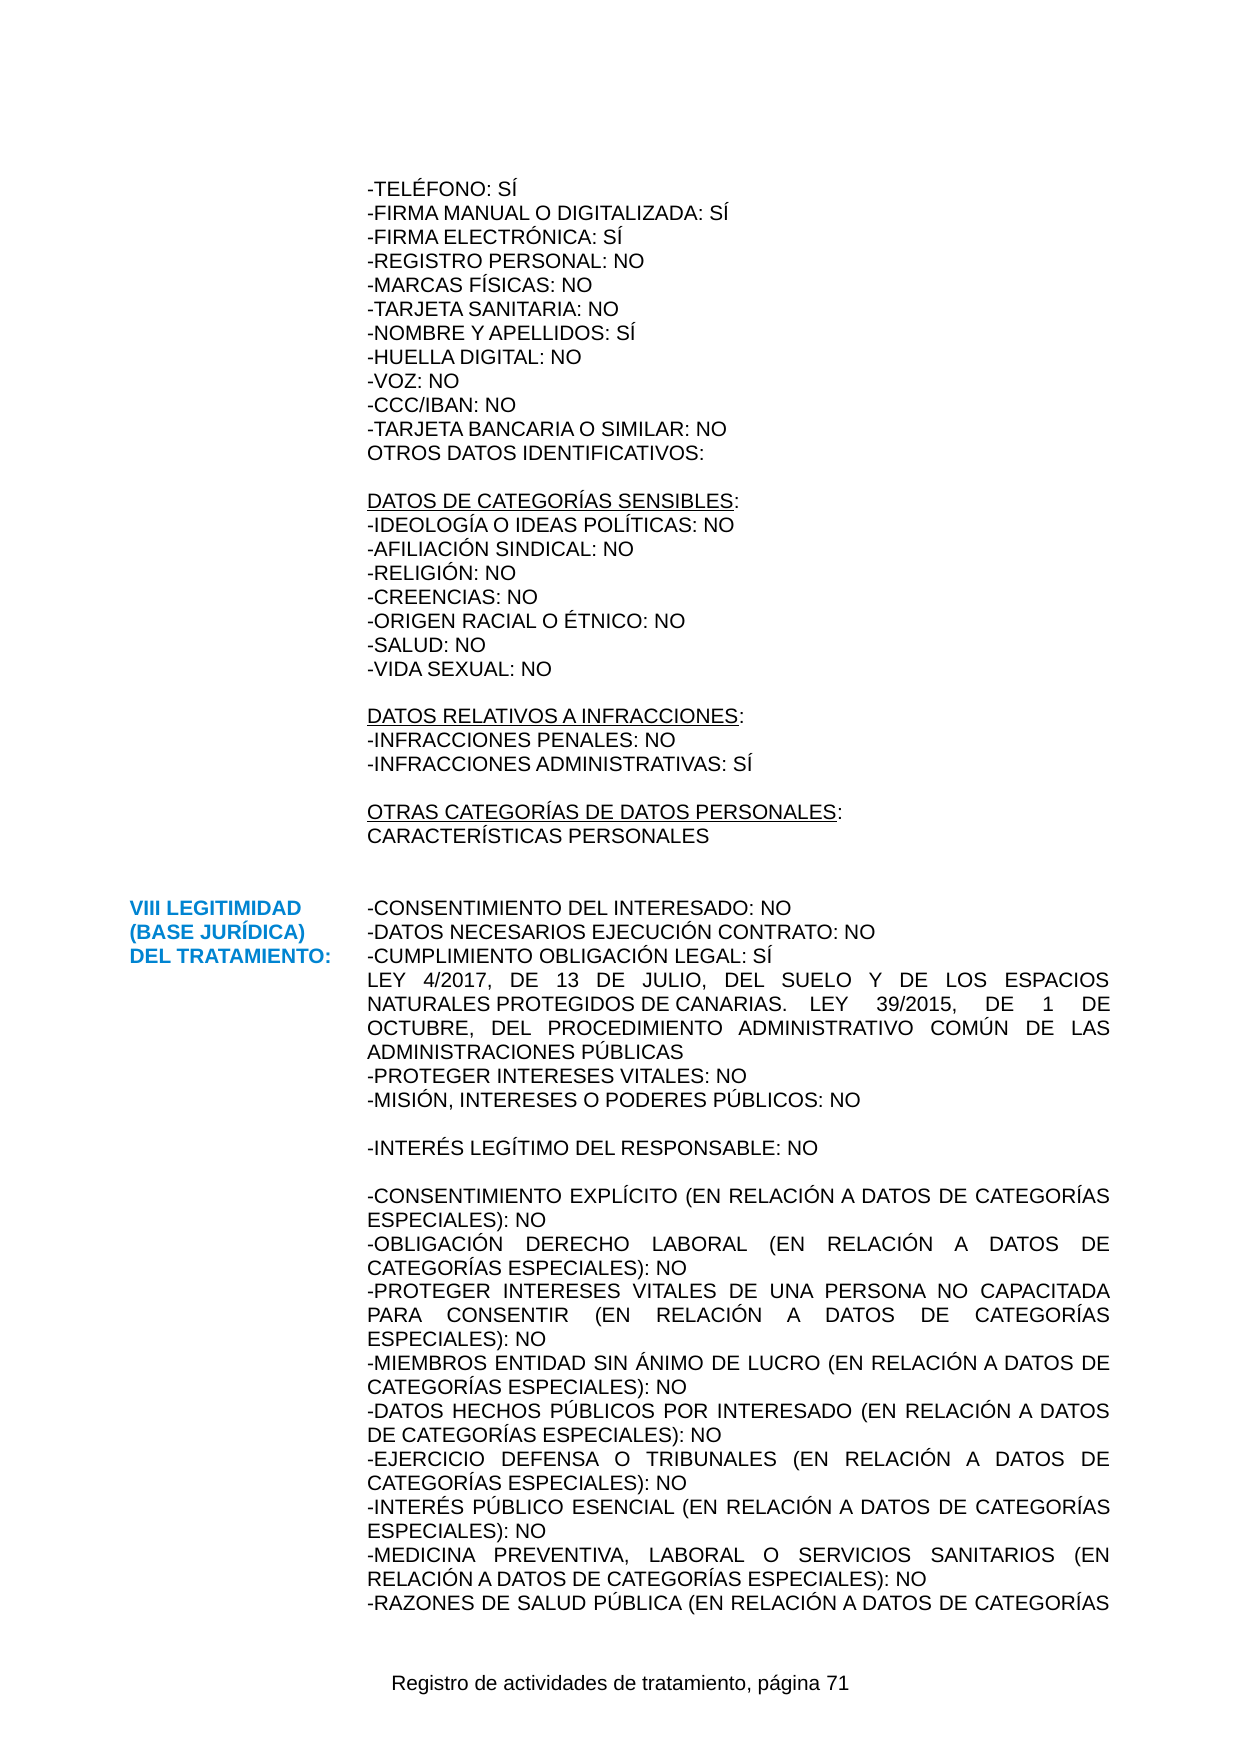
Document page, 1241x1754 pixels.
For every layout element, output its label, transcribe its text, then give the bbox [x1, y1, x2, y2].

table_cell [118, 177, 356, 896]
table_cell -CONSENTIMIENTO DEL INTERESADO: NO -DATOS NECESARIOS EJECUCIÓN CONTRATO: NO -CUMPLIMIENTO OBLIGACIÓN LEGAL: SÍ LEY 4/2017, DE 13 DE JULIO, DEL SUELO Y DE LOS ESPACIOS NATURALES PROTEGIDOS DE CANARIAS. LEY 39/2015, DE 1 DE OCTUBRE, DEL PROCEDIMIENTO ADMINISTRATIVO COMÚN DE LAS ADMINISTRACIONES PÚBLICAS -PROTEGER INTERESES VITALES: NO -MISIÓN, INTERESES O PODERES PÚBLICOS: NO -INTERÉS LEGÍTIMO DEL RESPONSABLE: NO -CONSENTIMIENTO EXPLÍCITO (EN RELACIÓN A DATOS DE CATEGORÍAS ESPECIALES): NO -OBLIGACIÓN DERECHO LABORAL (EN RELACIÓN A DATOS DE CATEGORÍAS ESPECIALES): NO -PROTEGER INTERESES VITALES DE UNA PERSONA NO CAPACITADA PARA CONSENTIR (EN RELACIÓN A DATOS DE CATEGORÍAS ESPECIALES): NO -MIEMBROS ENTIDAD SIN ÁNIMO DE LUCRO (EN RELACIÓN A DATOS DE CATEGORÍAS ESPECIALES): NO -DATOS HECHOS PÚBLICOS POR INTERESADO (EN RELACIÓN A DATOS DE CATEGORÍAS ESPECIALES): NO -EJERCICIO DEFENSA O TRIBUNALES (EN RELACIÓN A DATOS DE CATEGORÍAS ESPECIALES): NO -INTERÉS PÚBLICO ESENCIAL (EN RELACIÓN A DATOS DE CATEGORÍAS ESPECIALES): NO -MEDICINA PREVENTIVA, LABORAL O SERVICIOS SANITARIOS (EN RELACIÓN A DATOS DE CATEGORÍAS ESPECIALES): NO -RAZONES DE SALUD PÚBLICA (EN RELACIÓN A DATOS DE CATEGORÍAS [356, 896, 1122, 1615]
table_cell -TELÉFONO: SÍ -FIRMA MANUAL O DIGITALIZADA: SÍ -FIRMA ELECTRÓNICA: SÍ -REGISTRO PERSONAL: NO -MARCAS FÍSICAS: NO -TARJETA SANITARIA: NO -NOMBRE Y APELLIDOS: SÍ -HUELLA DIGITAL: NO -VOZ: NO -CCC/IBAN: NO -TARJETA BANCARIA O SIMILAR: NO OTROS DATOS IDENTIFICATIVOS: DATOS DE CATEGORÍAS SENSIBLES: -IDEOLOGÍA O IDEAS POLÍTICAS: NO -AFILIACIÓN SINDICAL: NO -RELIGIÓN: NO -CREENCIAS: NO -ORIGEN RACIAL O ÉTNICO: NO -SALUD: NO -VIDA SEXUAL: NO DATOS RELATIVOS A INFRACCIONES: -INFRACCIONES PENALES: NO -INFRACCIONES ADMINISTRATIVAS: SÍ OTRAS CATEGORÍAS DE DATOS PERSONALES: CARACTERÍSTICAS PERSONALES [356, 177, 1122, 896]
table_cell VIII LEGITIMIDAD (BASE JURÍDICA) DEL TRATAMIENTO: [118, 896, 356, 1615]
